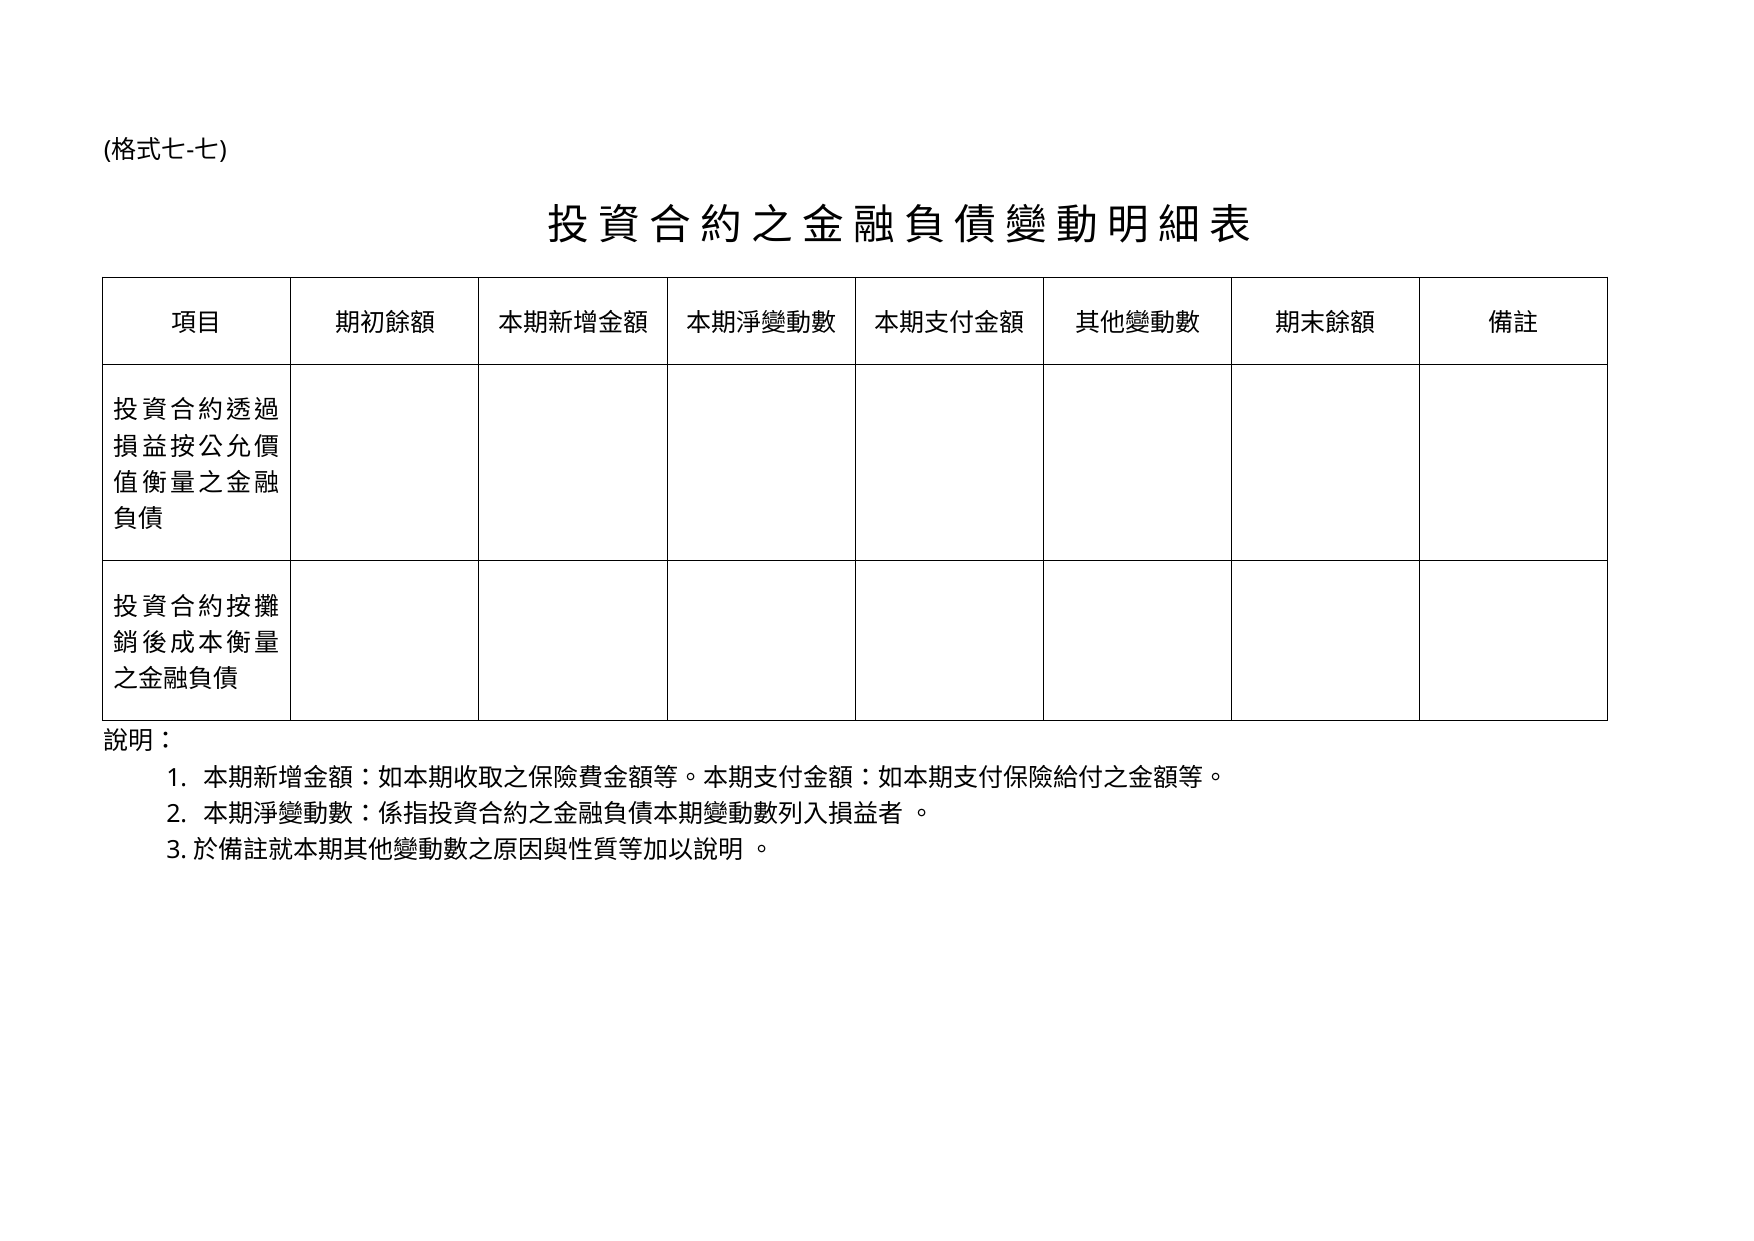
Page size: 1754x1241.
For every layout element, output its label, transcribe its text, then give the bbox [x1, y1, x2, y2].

table_cell [479, 561, 667, 720]
table_header 本期淨變動數 [668, 278, 855, 364]
table_cell [1232, 561, 1419, 720]
table_cell [1044, 365, 1231, 560]
table_header 備註 [1420, 278, 1607, 364]
table_cell [668, 365, 855, 560]
table_header 本期新增金額 [479, 278, 667, 364]
table_cell [668, 561, 855, 720]
table_cell [1232, 365, 1419, 560]
text 說明： [103, 721, 1695, 757]
table_header 期初餘額 [291, 278, 478, 364]
table_cell [291, 365, 478, 560]
table_cell [1420, 561, 1607, 720]
table_cell [1420, 365, 1607, 560]
table_cell 投資合約透過損益按公允價值衡量之金融負債 [103, 365, 290, 560]
text (格式七-七) [103, 130, 1695, 166]
table_cell [856, 365, 1043, 560]
table_cell [291, 561, 478, 720]
table_header 期末餘額 [1232, 278, 1419, 364]
text 投 資 合 約 之 金 融 負 債 變 動 明 細 表 [103, 191, 1695, 252]
table_cell [479, 365, 667, 560]
table_header 本期支付金額 [856, 278, 1043, 364]
table_cell [856, 561, 1043, 720]
list 本期淨變動數：係指投資合約之金融負債本期變動數列入損益者 。 [166, 793, 1695, 829]
table_cell [1044, 561, 1231, 720]
table_header 項目 [103, 278, 290, 364]
text 3. 於備註就本期其他變動數之原因與性質等加以說明 。 [166, 829, 1695, 866]
table_cell 投資合約按攤銷後成本衡量之金融負債 [103, 561, 290, 720]
table_header 其他變動數 [1044, 278, 1231, 364]
list 本期新增金額：如本期收取之保險費金額等。本期支付金額：如本期支付保險給付之金額等。 [166, 757, 1695, 793]
